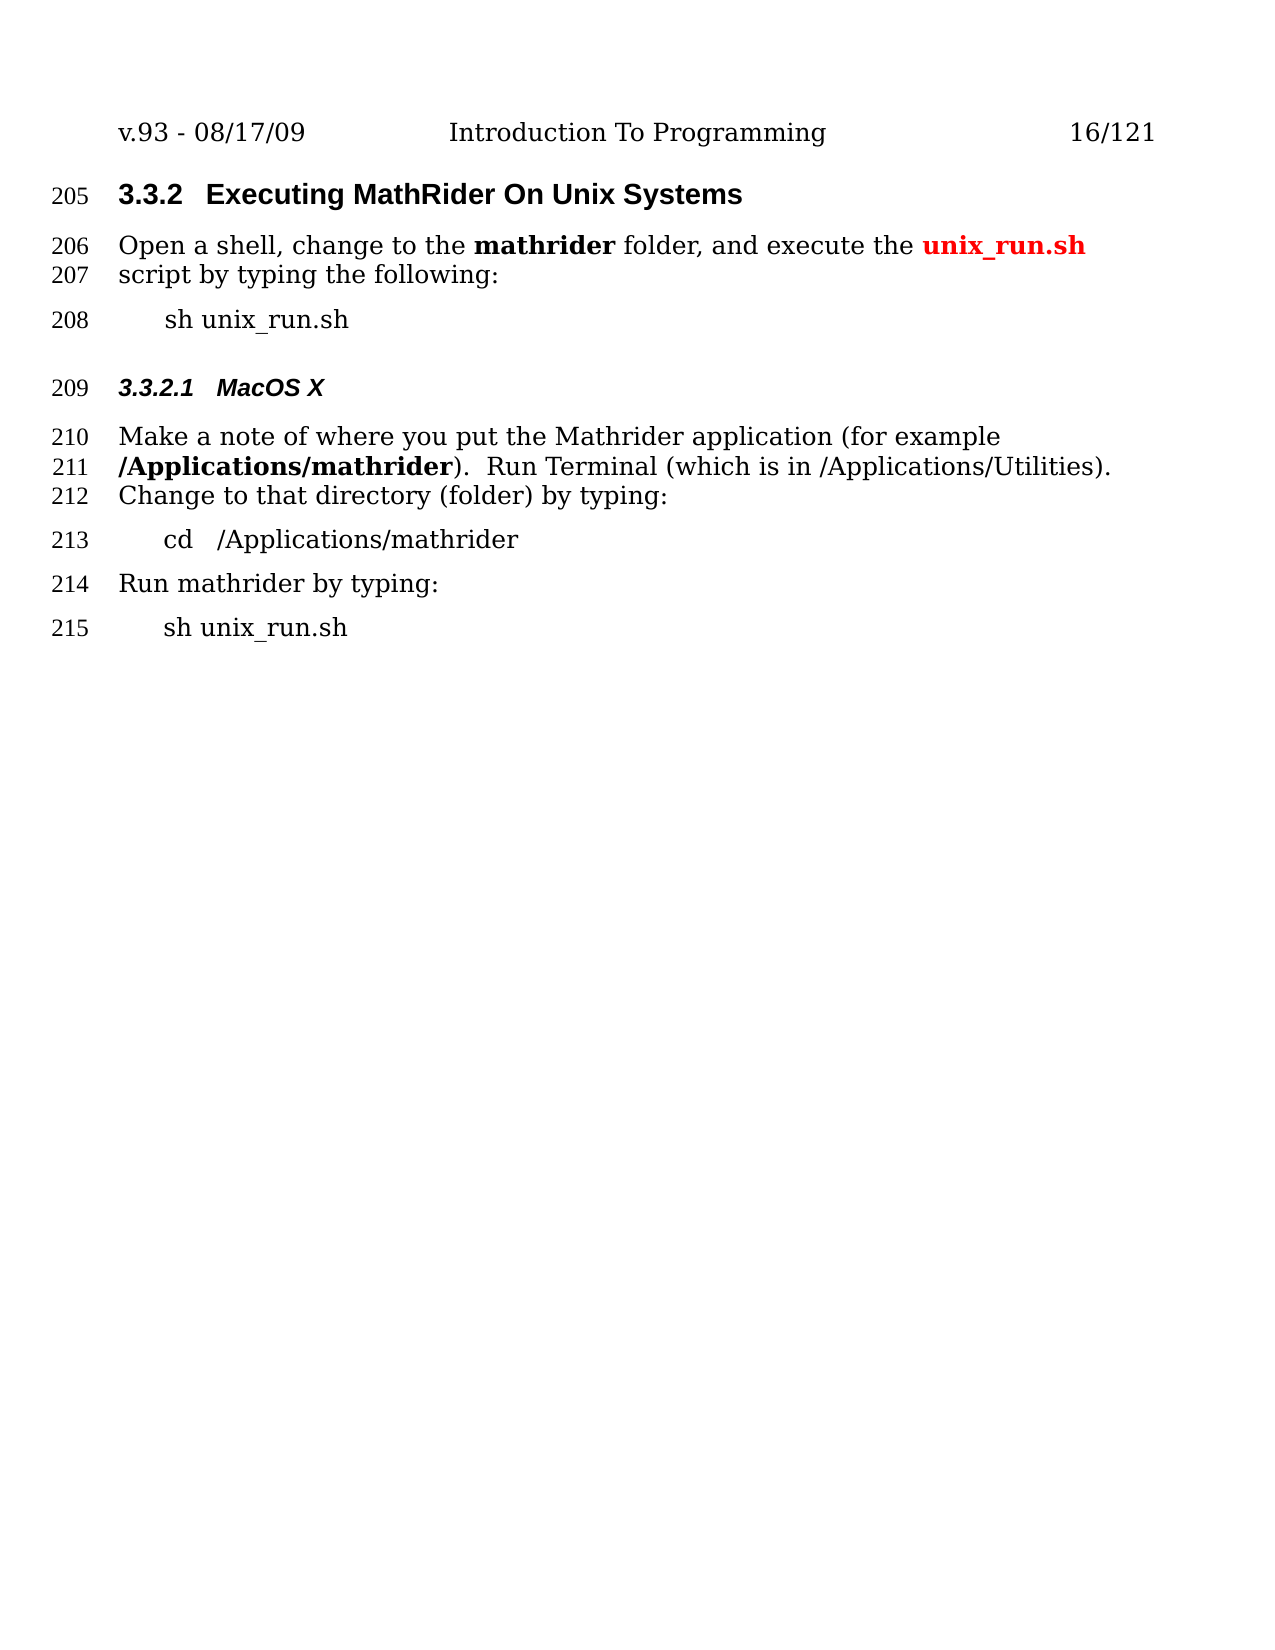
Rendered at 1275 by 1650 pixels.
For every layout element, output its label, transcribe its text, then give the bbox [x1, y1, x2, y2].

text Run mathrider by typing: [118, 569, 1157, 598]
text cd /Applications/mathrider [163, 525, 1157, 554]
text Open a shell, change to the mathrider folder, and execute the unix_run.sh script by typing the following: [118, 231, 1157, 290]
subtitle Executing MathRider On Unix Systems [118, 177, 1157, 210]
subtitle MacOS X [118, 373, 1157, 402]
text sh unix_run.sh [163, 613, 1157, 643]
text sh unix_run.sh [164, 305, 1157, 334]
text Make a note of where you put the Mathrider application (for example /Applications/mathrider). Run Terminal (which is in /Applications/Utilities). Change to that directory (folder) by typing: [118, 422, 1157, 510]
